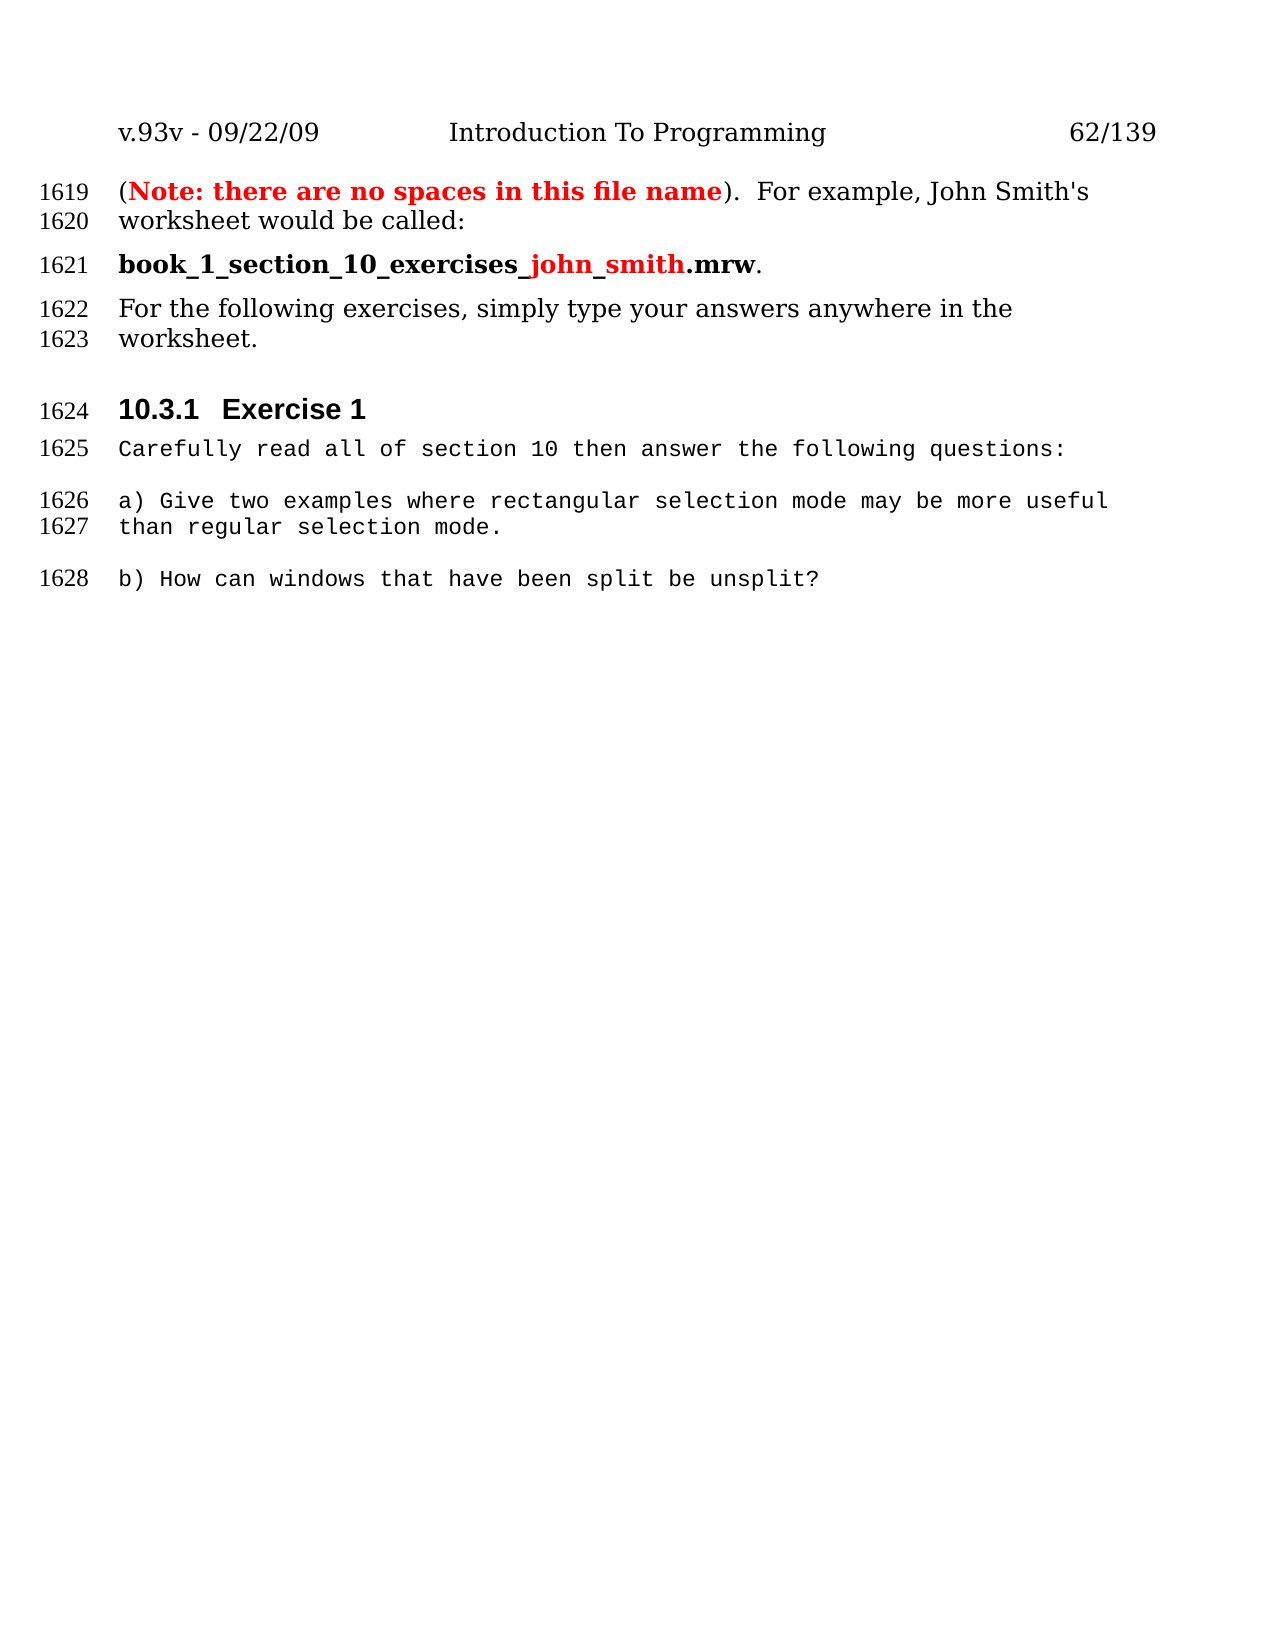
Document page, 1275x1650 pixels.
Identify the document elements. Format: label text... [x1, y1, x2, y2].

subtitle Exercise 1 [118, 392, 1157, 426]
text book_1_section_10_exercises_john_smith.mrw. [118, 250, 1157, 280]
text (Note: there are no spaces in this file name). For example, John Smith's worksheet would be called: [118, 177, 1157, 235]
text b) How can windows that have been split be unsplit? [118, 567, 1157, 593]
text For the following exercises, simply type your answers anywhere in the worksheet. [118, 295, 1157, 353]
text Carefully read all of section 10 then answer the following questions: [118, 438, 1157, 463]
text a) Give two examples where rectangular selection mode may be more useful than regular selection mode. [118, 489, 1157, 541]
